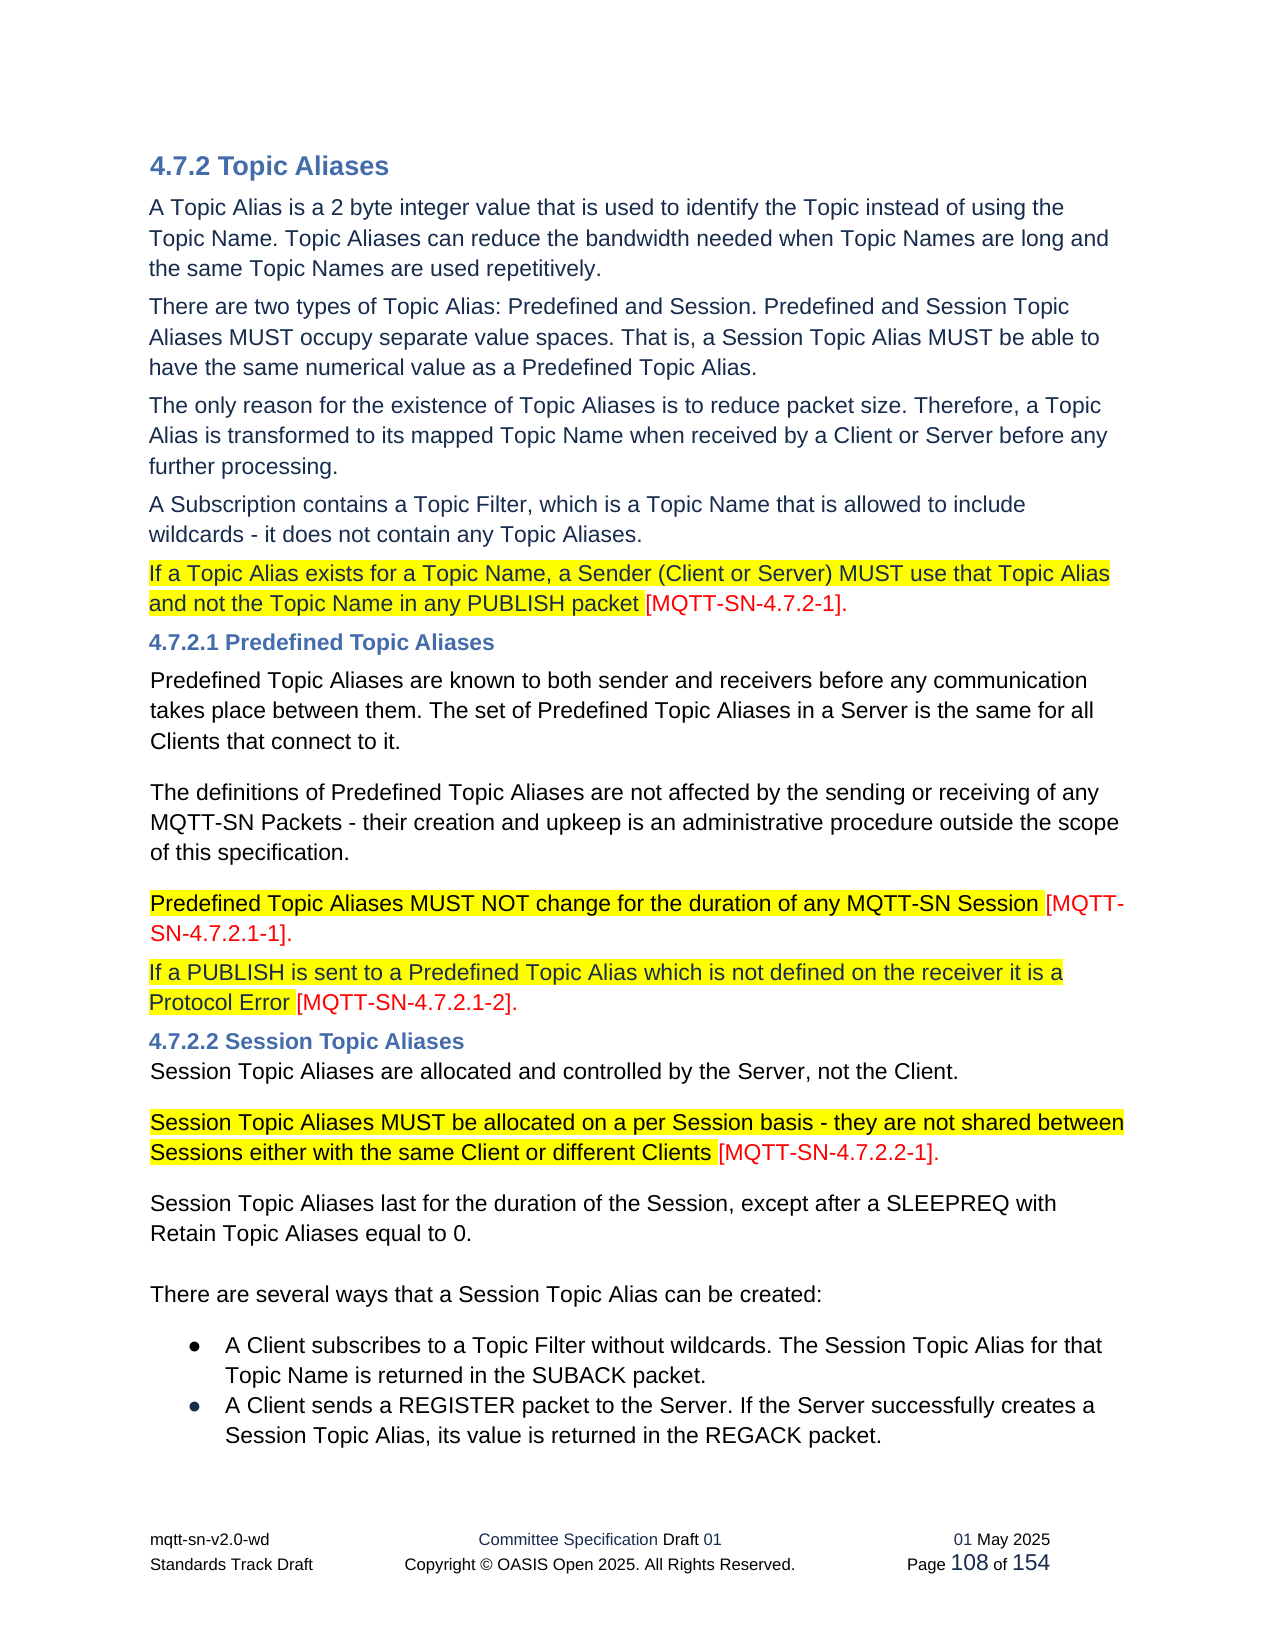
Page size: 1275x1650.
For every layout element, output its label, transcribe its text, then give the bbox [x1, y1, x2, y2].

text A Topic Alias is a 2 byte integer value that is used to identify the Topic instead of using the Topic Name. Topic Aliases can reduce the bandwidth needed when Topic Names are long and the same Topic Names are used repetitively. [148, 194, 1124, 281]
text There are several ways that a Session Topic Alias can be created: [150, 1281, 1125, 1307]
text Predefined Topic Aliases MUST NOT change for the duration of any MQTT-SN Session [MQTT-SN-4.7.2.1-1]. [150, 890, 1125, 947]
text Session Topic Aliases MUST be allocated on a per Session basis - they are not shared between Sessions either with the same Client or different Clients [MQTT-SN-4.7.2.2-1]. [150, 1109, 1125, 1165]
text Predefined Topic Aliases are known to both sender and receivers before any communication takes place between them. The set of Predefined Topic Aliases in a Server is the same for all Clients that connect to it. [150, 667, 1125, 754]
text There are two types of Topic Alias: Predefined and Session. Predefined and Session Topic Aliases MUST occupy separate value spaces. That is, a Session Topic Alias MUST be able to have the same numerical value as a Predefined Topic Alias. [148, 293, 1124, 380]
subtitle 4.7.2 Topic Aliases [150, 150, 1124, 181]
text Session Topic Aliases are allocated and controlled by the Server, not the Client. [150, 1058, 1125, 1084]
text The definitions of Predefined Topic Aliases are not affected by the sending or receiving of any MQTT-SN Packets - their creation and upkeep is an administrative procedure outside the scope of this specification. [150, 779, 1125, 865]
text If a PUBLISH is sent to a Predefined Topic Alias which is not defined on the receiver it is a Protocol Error [MQTT-SN-4.7.2.1-2]. [148, 959, 1124, 1015]
text A Subscription contains a Topic Filter, which is a Topic Name that is allowed to include wildcards - it does not contain any Topic Aliases. [148, 491, 1124, 548]
list A Client sends a REGISTER packet to the Server. If the Server successfully creates a Session Topic Alias, its value is returned in the REGACK packet. [187, 1392, 1125, 1449]
text If a Topic Alias exists for a Topic Name, a Sender (Client or Server) MUST use that Topic Alias and not the Topic Name in any PUBLISH packet [MQTT-SN-4.7.2-1]. [148, 560, 1124, 616]
text The only reason for the existence of Topic Aliases is to reduce packet size. Therefore, a Topic Alias is transformed to its mapped Topic Name when received by a Client or Server before any further processing. [148, 392, 1124, 479]
list A Client subscribes to a Topic Filter without wildcards. The Session Topic Alias for that Topic Name is returned in the SUBACK packet. [187, 1332, 1125, 1388]
subtitle 4.7.2.2 Session Topic Aliases [148, 1028, 1124, 1054]
subtitle 4.7.2.1 Predefined Topic Aliases [148, 629, 1124, 655]
text Session Topic Aliases last for the duration of the Session, except after a SLEEPREQ with Retain Topic Aliases equal to 0. [150, 1190, 1125, 1247]
